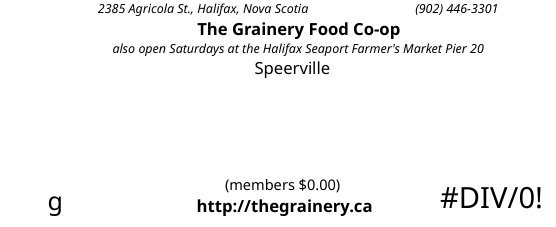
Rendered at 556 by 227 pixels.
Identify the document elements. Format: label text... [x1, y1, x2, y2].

table_cell (members $0.00) http://thegrainery.ca [153, 175, 416, 217]
table_cell Speerville [47, 57, 550, 175]
table_header 2385 Agricola St., Halifax, Nova Scotia (902) 446-3301 The Grainery Food Co-op also open Saturdays at the Halifax Seaport Farmer's Market Pier 20 [47, 0, 550, 57]
table_cell #DIV/0! [416, 175, 550, 217]
table_cell g [47, 175, 153, 217]
